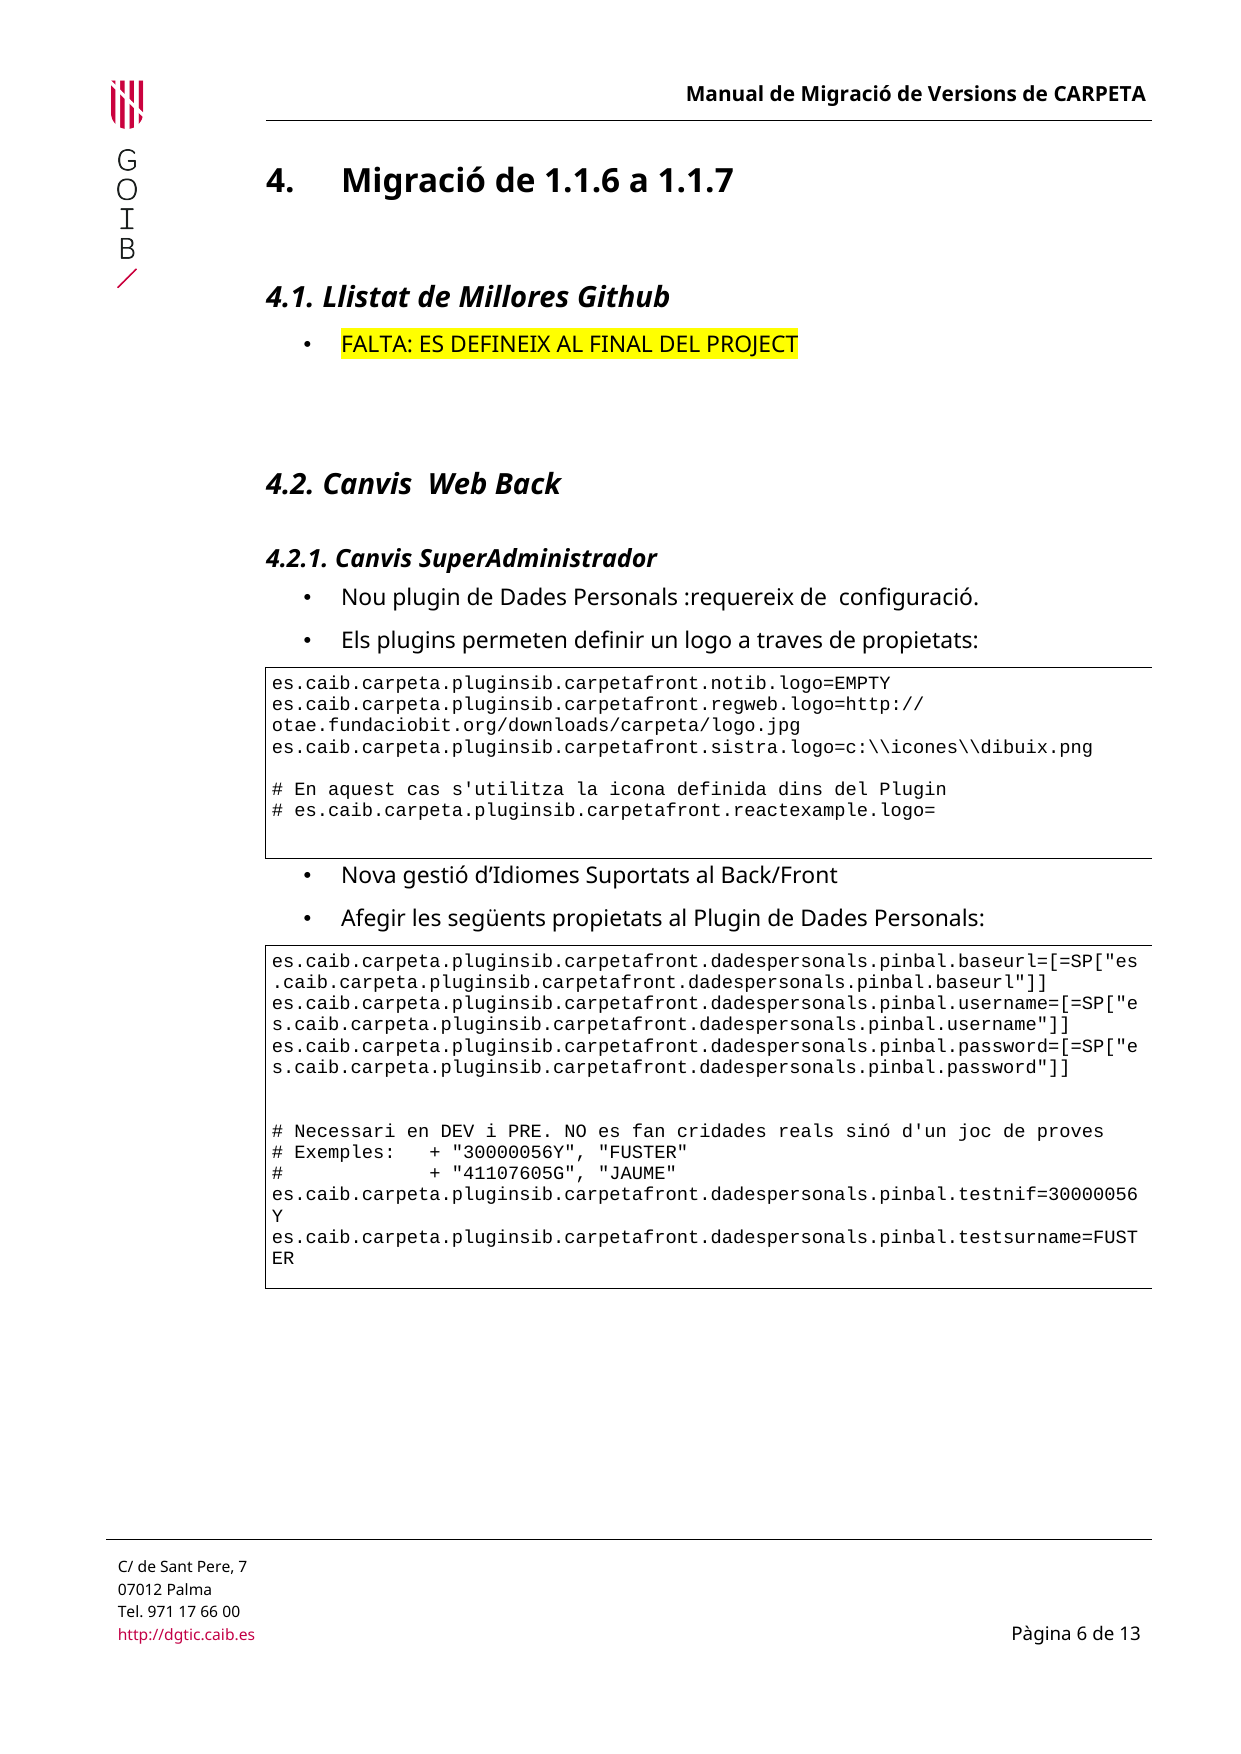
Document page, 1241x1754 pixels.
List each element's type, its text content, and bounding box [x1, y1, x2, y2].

list FALTA: ES DEFINEIX AL FINAL DEL PROJECT [303, 328, 1152, 359]
list Nou plugin de Dades Personals :requereix de configuració. [303, 581, 1152, 612]
subtitle Llistat de Millores Github [266, 276, 1152, 316]
subtitle Migració de 1.1.6 a 1.1.7 [266, 156, 1152, 202]
picture [82, 57, 172, 319]
subtitle Canvis SuperAdministrador [266, 541, 1152, 574]
list Els plugins permeten definir un logo a traves de propietats: [303, 624, 1152, 655]
list Nova gestió d’Idiomes Suportats al Back/Front [303, 859, 1152, 890]
list Afegir les següents propietats al Plugin de Dades Personals: [303, 902, 1152, 933]
subtitle Canvis Web Back [266, 463, 1152, 503]
table_header es.caib.carpeta.pluginsib.carpetafront.notib.logo=EMPTY es.caib.carpeta.pluginsib.carpetafront.regweb.logo=http://otae.fundaciobit.org/downloads/carpeta/logo.jpg es.caib.carpeta.pluginsib.carpetafront.sistra.logo=c:\\icones\\dibuix.png # En aquest cas s'utilitza la icona definida dins del Plugin # es.caib.carpeta.pluginsib.carpetafront.reactexample.logo= [266, 668, 1152, 858]
table_header es.caib.carpeta.pluginsib.carpetafront.dadespersonals.pinbal.baseurl=[=SP["es.caib.carpeta.pluginsib.carpetafront.dadespersonals.pinbal.baseurl"]] es.caib.carpeta.pluginsib.carpetafront.dadespersonals.pinbal.username=[=SP["es.caib.carpeta.pluginsib.carpetafront.dadespersonals.pinbal.username"]] es.caib.carpeta.pluginsib.carpetafront.dadespersonals.pinbal.password=[=SP["es.caib.carpeta.pluginsib.carpetafront.dadespersonals.pinbal.password"]] # Necessari en DEV i PRE. NO es fan cridades reals sinó d'un joc de proves # Exemples: + "30000056Y", "FUSTER" # + "41107605G", "JAUME" es.caib.carpeta.pluginsib.carpetafront.dadespersonals.pinbal.testnif=30000056Y es.caib.carpeta.pluginsib.carpetafront.dadespersonals.pinbal.testsurname=FUSTER [266, 946, 1152, 1288]
